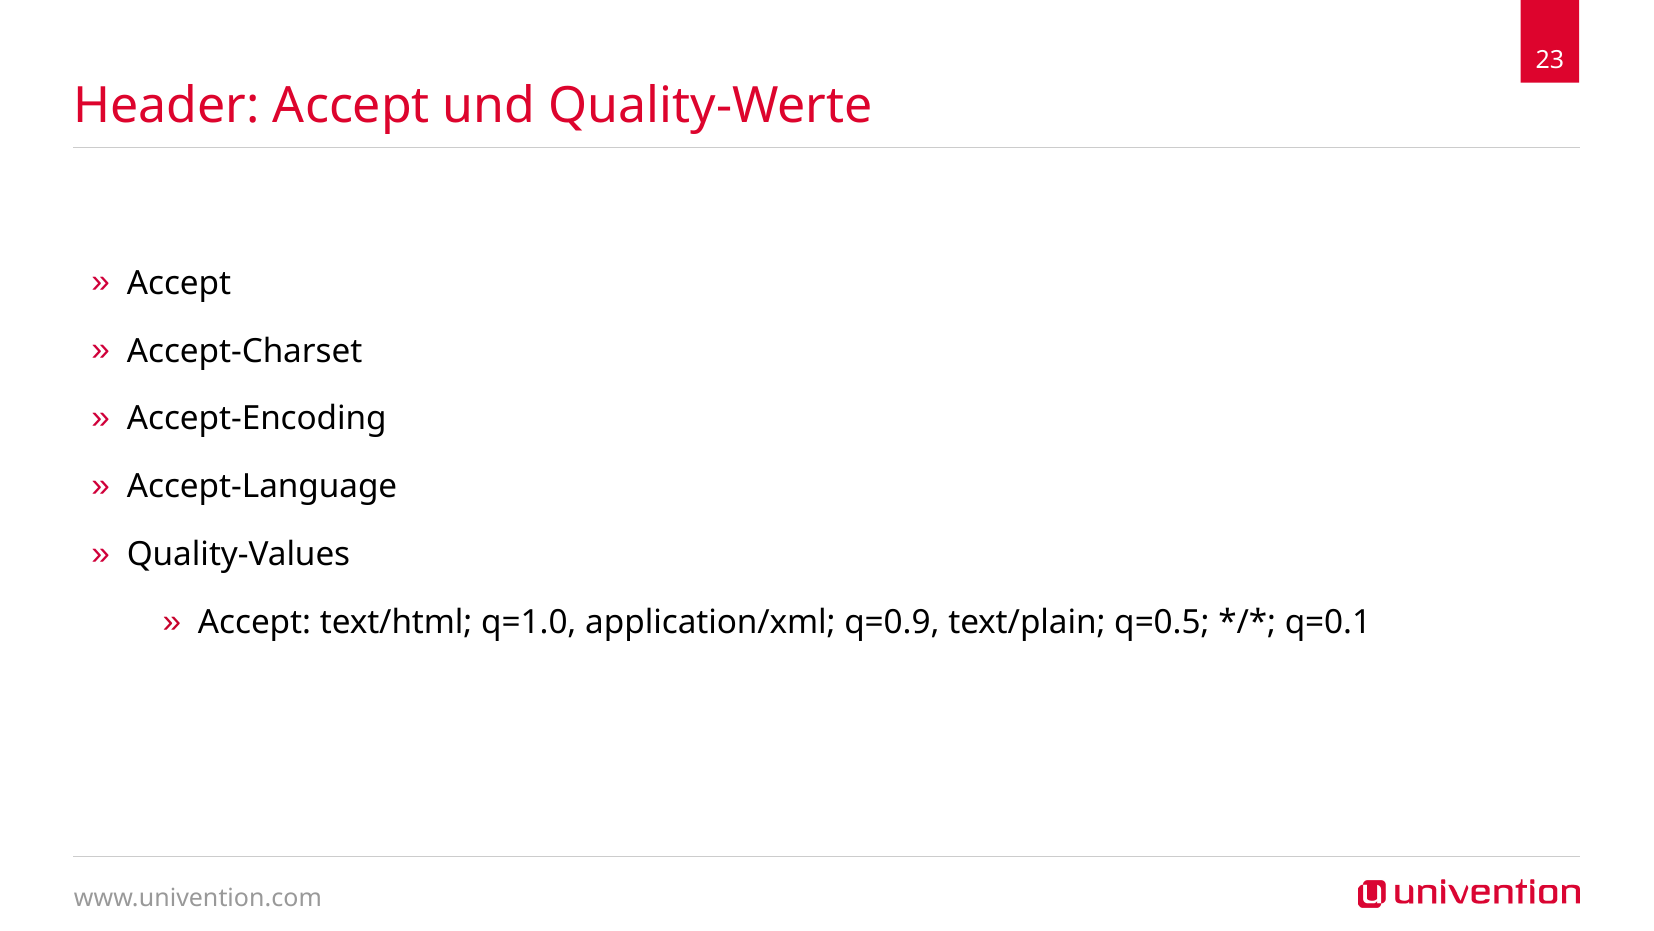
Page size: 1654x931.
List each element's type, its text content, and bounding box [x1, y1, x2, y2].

list Accept Accept-Charset Accept-Encoding Accept-Language Quality-Values Accept: text/html; q=1.0, application/xml; q=0.9, text/plain; q=0.5; */*; q=0.1 [73, 236, 1580, 827]
picture [1358, 879, 1580, 908]
title Header: Accept und Quality-Werte [73, 59, 1580, 148]
